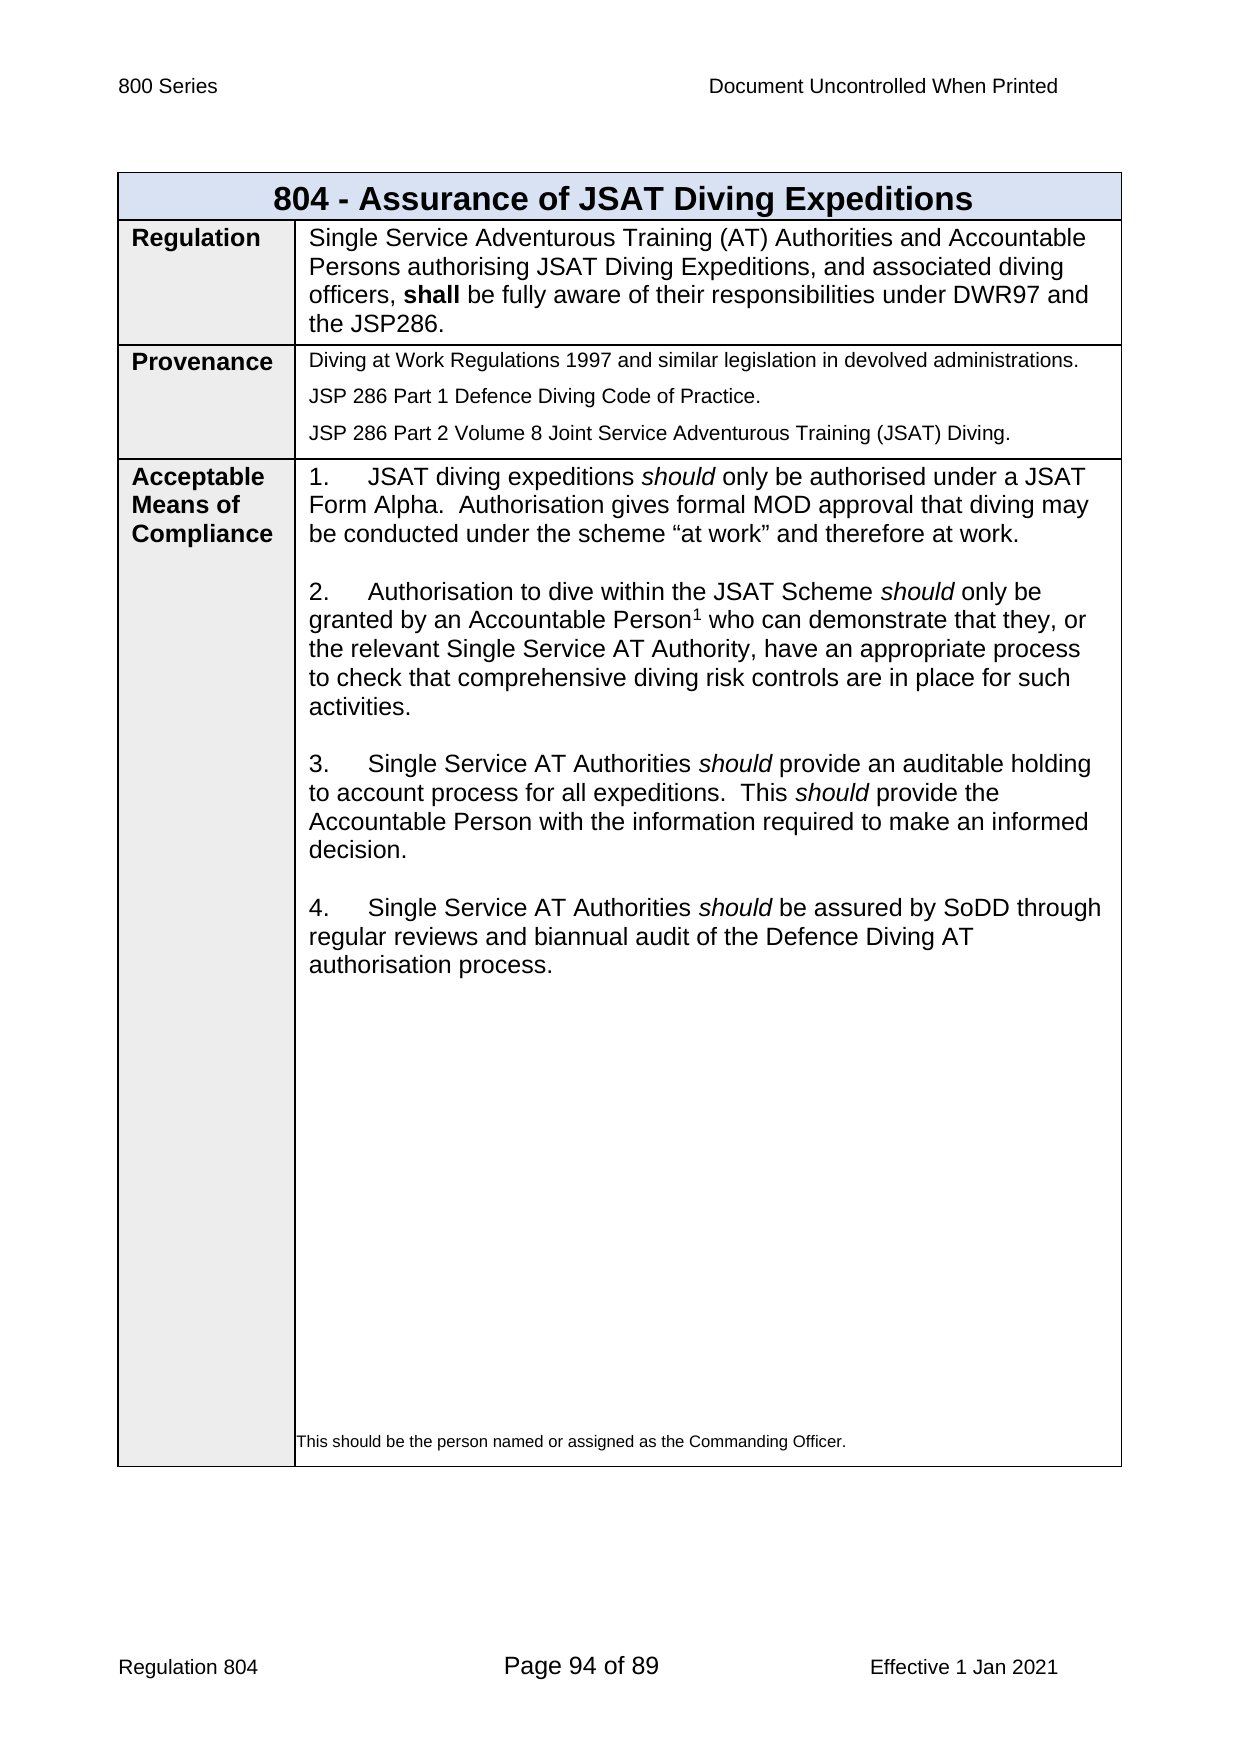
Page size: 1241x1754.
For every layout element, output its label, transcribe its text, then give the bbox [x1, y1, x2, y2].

table_cell Acceptable Means of Compliance [119, 460, 294, 1466]
table_cell Regulation [119, 221, 294, 344]
table_cell Provenance [119, 346, 294, 458]
table_header 804 - Assurance of JSAT Diving Expeditions [119, 173, 1121, 219]
table_cell Diving at Work Regulations 1997 and similar legislation in devolved administrations. JSP 286 Part 1 Defence Diving Code of Practice. JSP 286 Part 2 Volume 8 Joint Service Adventurous Training (JSAT) Diving. [296, 346, 1121, 458]
table_cell JSAT diving expeditions should only be authorised under a JSAT Form Alpha. Authorisation gives formal MOD approval that diving may be conducted under the scheme “at work” and therefore at work. Authorisation to dive within the JSAT Scheme should only be granted by an Accountable Person1 who can demonstrate that they, or the relevant Single Service AT Authority, have an appropriate process to check that comprehensive diving risk controls are in place for such activities. Single Service AT Authorities should provide an auditable holding to account process for all expeditions. This should provide the Accountable Person with the information required to make an informed decision. Single Service AT Authorities should be assured by SoDD through regular reviews and biannual audit of the Defence Diving AT authorisation process. This should be the person named or assigned as the Commanding Officer. [296, 460, 1121, 1466]
table_cell Single Service Adventurous Training (AT) Authorities and Accountable Persons authorising JSAT Diving Expeditions, and associated diving officers, shall be fully aware of their responsibilities under DWR97 and the JSP286. [296, 221, 1121, 344]
